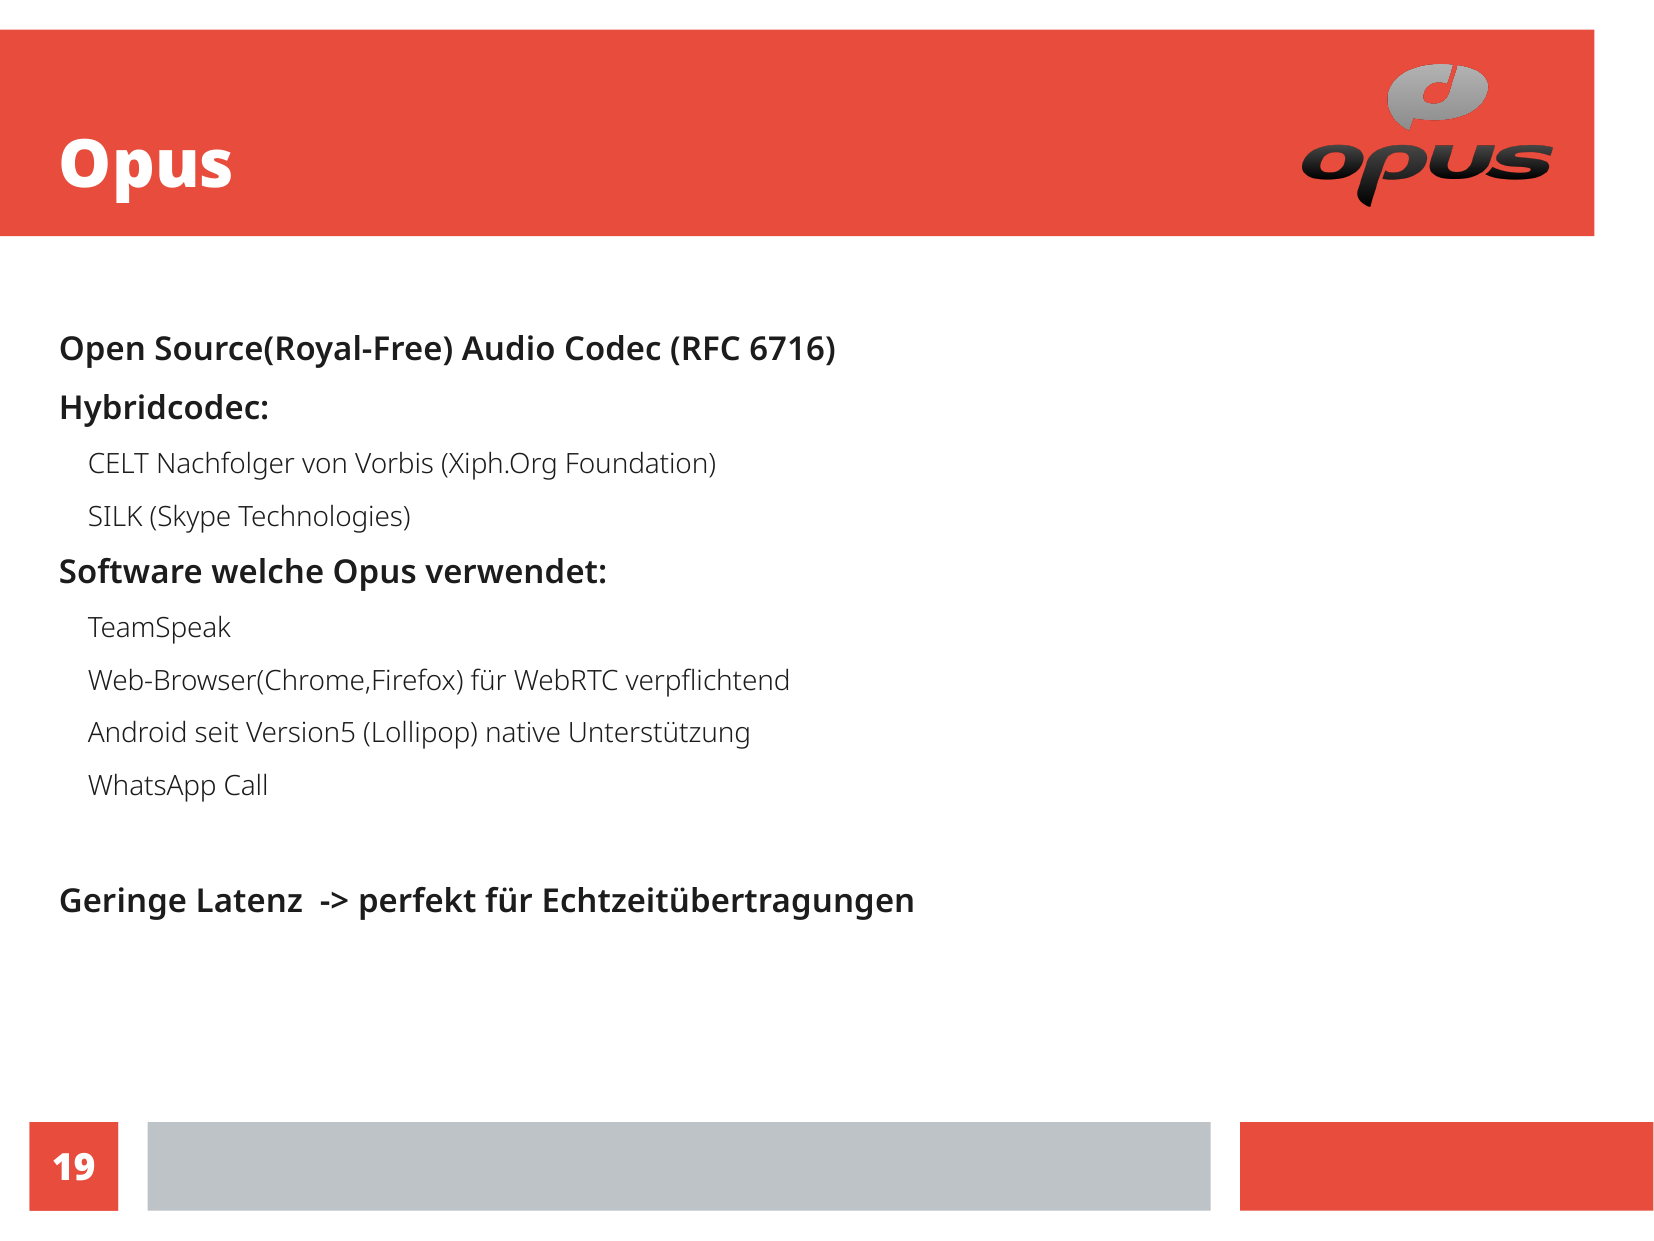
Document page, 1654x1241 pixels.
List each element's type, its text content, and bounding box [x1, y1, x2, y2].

list Open Source(Royal-Free) Audio Codec (RFC 6716) Hybridcodec: CELT Nachfolger von Vorbis (Xiph.Org Foundation) SILK (Skype Technologies) Software welche Opus verwendet: TeamSpeak Web-Browser(Chrome,Firefox) für WebRTC verpflichtend Android seit Version5 (Lollipop) native Unterstützung WhatsApp Call Geringe Latenz -> perfekt für Echtzeitübertragungen [59, 324, 1565, 1093]
title Opus [59, 59, 1595, 207]
picture [1302, 64, 1553, 207]
